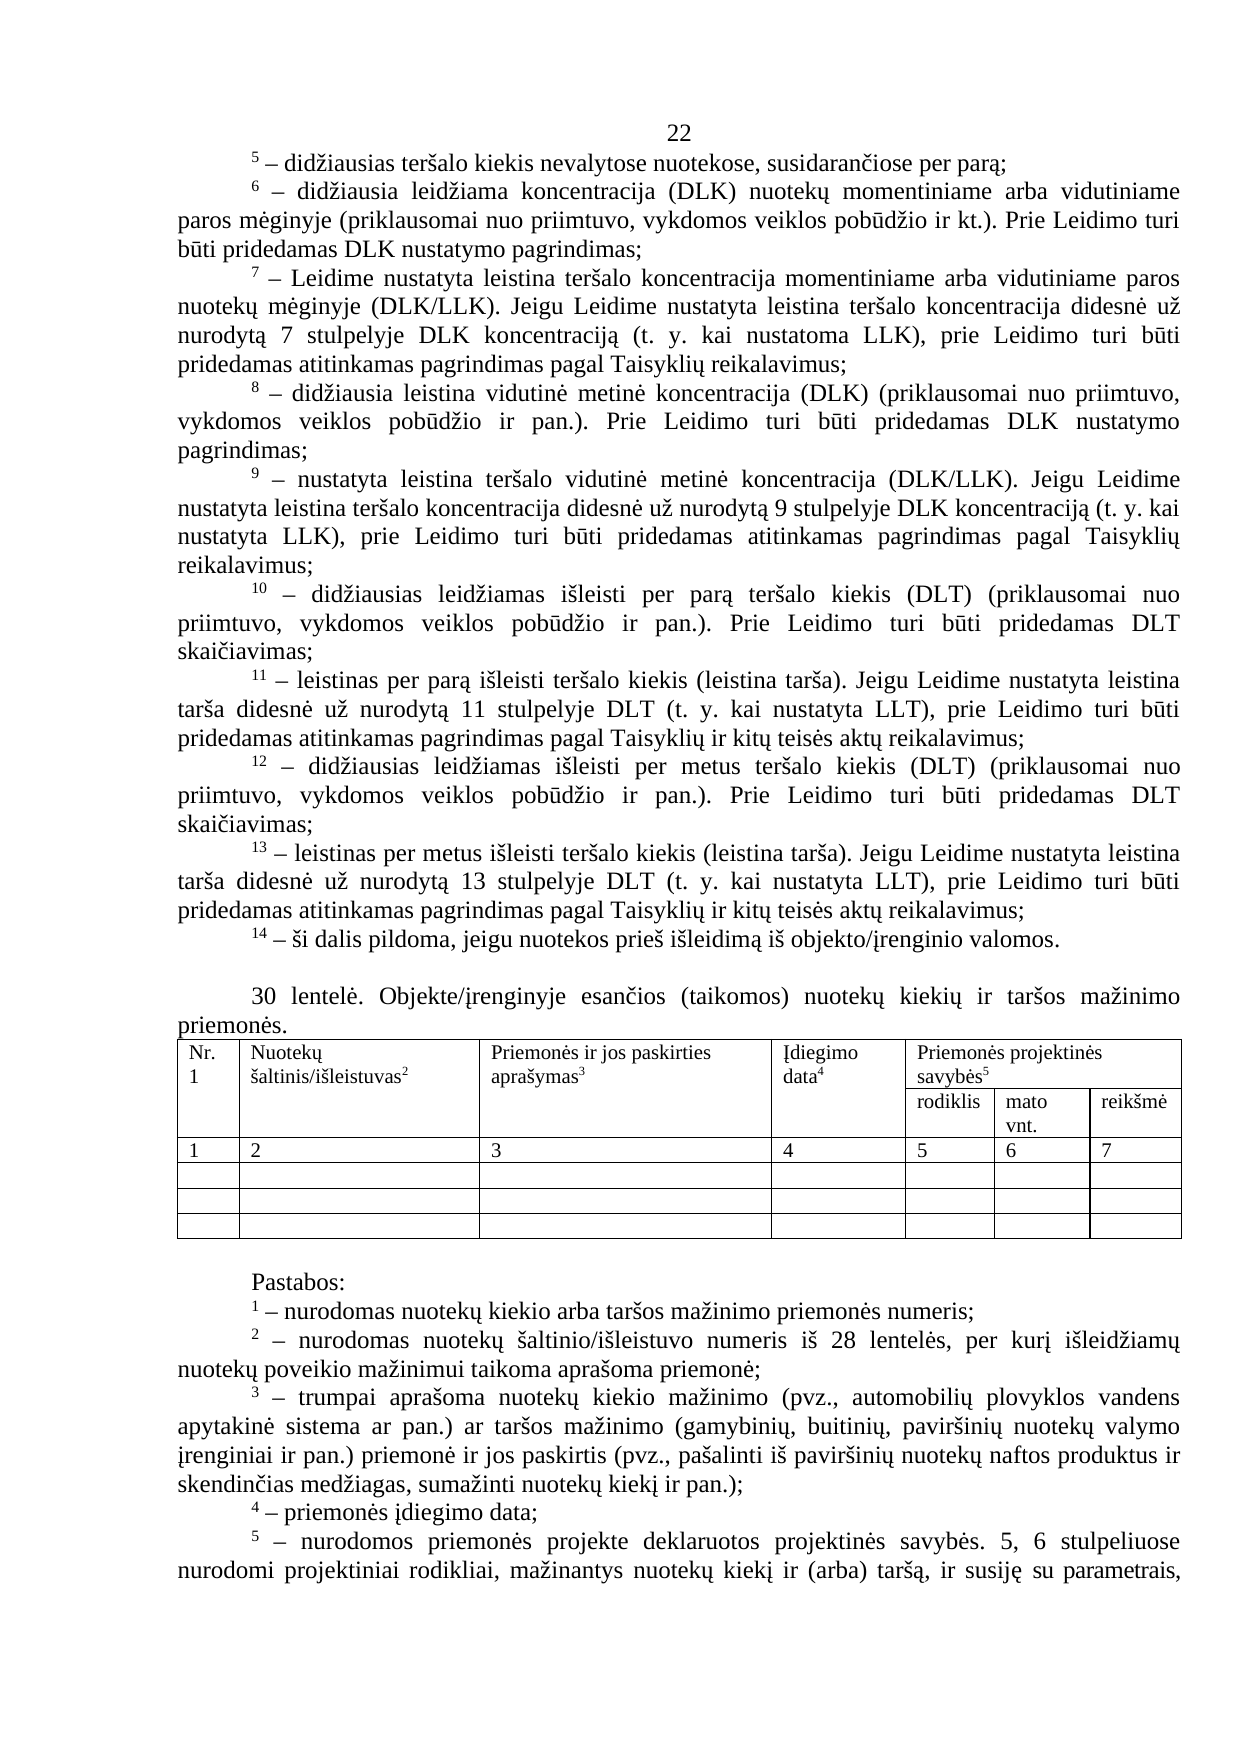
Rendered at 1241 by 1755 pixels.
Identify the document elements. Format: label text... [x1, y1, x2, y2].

table_cell [1091, 1189, 1181, 1212]
table_cell [178, 1214, 239, 1238]
text 3 – trumpai aprašoma nuotekų kiekio mažinimo (pvz., automobilių plovyklos vandens apytakinė sistema ar pan.) ar taršos mažinimo (gamybinių, buitinių, paviršinių nuotekų valymo įrenginiai ir pan.) priemonė ir jos paskirtis (pvz., pašalinti iš paviršinių nuotekų naftos produktus ir skendinčias medžiagas, sumažinti nuotekų kiekį ir pan.); [177, 1382, 1181, 1497]
table_header Nr. 1 [178, 1040, 239, 1137]
table_cell 1 [178, 1138, 239, 1162]
text 10 – didžiausias leidžiamas išleisti per parą teršalo kiekis (DLT) (priklausomai nuo priimtuvo, vykdomos veiklos pobūdžio ir pan.). Prie Leidimo turi būti pridedamas DLT skaičiavimas; [177, 579, 1181, 665]
table_cell [480, 1189, 771, 1212]
table_header Įdiegimo data4 [772, 1040, 905, 1137]
table_cell [1091, 1214, 1181, 1238]
text 12 – didžiausias leidžiamas išleisti per metus teršalo kiekis (DLT) (priklausomai nuo priimtuvo, vykdomos veiklos pobūdžio ir pan.). Prie Leidimo turi būti pridedamas DLT skaičiavimas; [177, 751, 1181, 838]
text 8 – didžiausia leistina vidutinė metinė koncentracija (DLK) (priklausomai nuo priimtuvo, vykdomos veiklos pobūdžio ir pan.). Prie Leidimo turi būti pridedamas DLK nustatymo pagrindimas; [177, 378, 1181, 464]
text 14 – ši dalis pildoma, jeigu nuotekos prieš išleidimą iš objekto/įrenginio valomos. [177, 924, 1181, 953]
text 11 – leistinas per parą išleisti teršalo kiekis (leistina tarša). Jeigu Leidime nustatyta leistina tarša didesnė už nurodytą 11 stulpelyje DLT (t. y. kai nustatyta LLT), prie Leidimo turi būti pridedamas atitinkamas pagrindimas pagal Taisyklių ir kitų teisės aktų reikalavimus; [177, 665, 1181, 751]
table_cell [772, 1214, 905, 1238]
table_cell [995, 1163, 1089, 1187]
text 5 – nurodomos priemonės projekte deklaruotos projektinės savybės. 5, 6 stulpeliuose nurodomi projektiniai rodikliai, mažinantys nuotekų kiekį ir (arba) taršą, ir susiję su parametrais, [177, 1526, 1181, 1584]
table_cell 3 [480, 1138, 771, 1162]
table_cell rodiklis [906, 1089, 994, 1137]
table_cell reikšmė [1091, 1089, 1181, 1137]
table_cell [995, 1189, 1089, 1212]
table_cell [906, 1214, 994, 1238]
table_header Nuotekų šaltinis/išleistuvas2 [240, 1040, 479, 1137]
text 2 – nurodomas nuotekų šaltinio/išleistuvo numeris iš 28 lentelės, per kurį išleidžiamų nuotekų poveikio mažinimui taikoma aprašoma priemonė; [177, 1325, 1181, 1382]
table_cell [480, 1214, 771, 1238]
table_header Priemonės projektinės savybės5 [906, 1040, 1181, 1088]
table_cell [772, 1163, 905, 1187]
table_cell [240, 1163, 479, 1187]
text 5 – didžiausias teršalo kiekis nevalytose nuotekose, susidarančiose per parą; [177, 148, 1181, 176]
table_cell [240, 1189, 479, 1212]
table_cell [240, 1214, 479, 1238]
table_cell [906, 1189, 994, 1212]
table_cell 2 [240, 1138, 479, 1162]
table_cell [178, 1189, 239, 1212]
table_cell 7 [1091, 1138, 1181, 1162]
table_cell [1091, 1163, 1181, 1187]
table_cell 4 [772, 1138, 905, 1162]
table_cell 5 [906, 1138, 994, 1162]
text 9 – nustatyta leistina teršalo vidutinė metinė koncentracija (DLK/LLK). Jeigu Leidime nustatyta leistina teršalo koncentracija didesnė už nurodytą 9 stulpelyje DLK koncentraciją (t. y. kai nustatyta LLK), prie Leidimo turi būti pridedamas atitinkamas pagrindimas pagal Taisyklių reikalavimus; [177, 464, 1181, 579]
table_cell [906, 1163, 994, 1187]
table_cell [995, 1214, 1089, 1238]
text 7 – Leidime nustatyta leistina teršalo koncentracija momentiniame arba vidutiniame paros nuotekų mėginyje (DLK/LLK). Jeigu Leidime nustatyta leistina teršalo koncentracija didesnė už nurodytą 7 stulpelyje DLK koncentraciją (t. y. kai nustatoma LLK), prie Leidimo turi būti pridedamas atitinkamas pagrindimas pagal Taisyklių reikalavimus; [177, 263, 1181, 378]
text 1 – nurodomas nuotekų kiekio arba taršos mažinimo priemonės numeris; [177, 1296, 1181, 1325]
table_cell mato vnt. [995, 1089, 1089, 1137]
text Pastabos: [177, 1267, 1181, 1296]
table_cell [480, 1163, 771, 1187]
table_cell [178, 1163, 239, 1187]
table_cell [772, 1189, 905, 1212]
text 13 – leistinas per metus išleisti teršalo kiekis (leistina tarša). Jeigu Leidime nustatyta leistina tarša didesnė už nurodytą 13 stulpelyje DLT (t. y. kai nustatyta LLT), prie Leidimo turi būti pridedamas atitinkamas pagrindimas pagal Taisyklių ir kitų teisės aktų reikalavimus; [177, 838, 1181, 924]
table_cell 6 [995, 1138, 1089, 1162]
text 6 – didžiausia leidžiama koncentracija (DLK) nuotekų momentiniame arba vidutiniame paros mėginyje (priklausomai nuo priimtuvo, vykdomos veiklos pobūdžio ir kt.). Prie Leidimo turi būti pridedamas DLK nustatymo pagrindimas; [177, 176, 1181, 263]
text 30 lentelė. Objekte/įrenginyje esančios (taikomos) nuotekų kiekių ir taršos mažinimo priemonės. [177, 981, 1181, 1039]
text 4 – priemonės įdiegimo data; [177, 1497, 1181, 1526]
table_header Priemonės ir jos paskirties aprašymas3 [480, 1040, 771, 1137]
